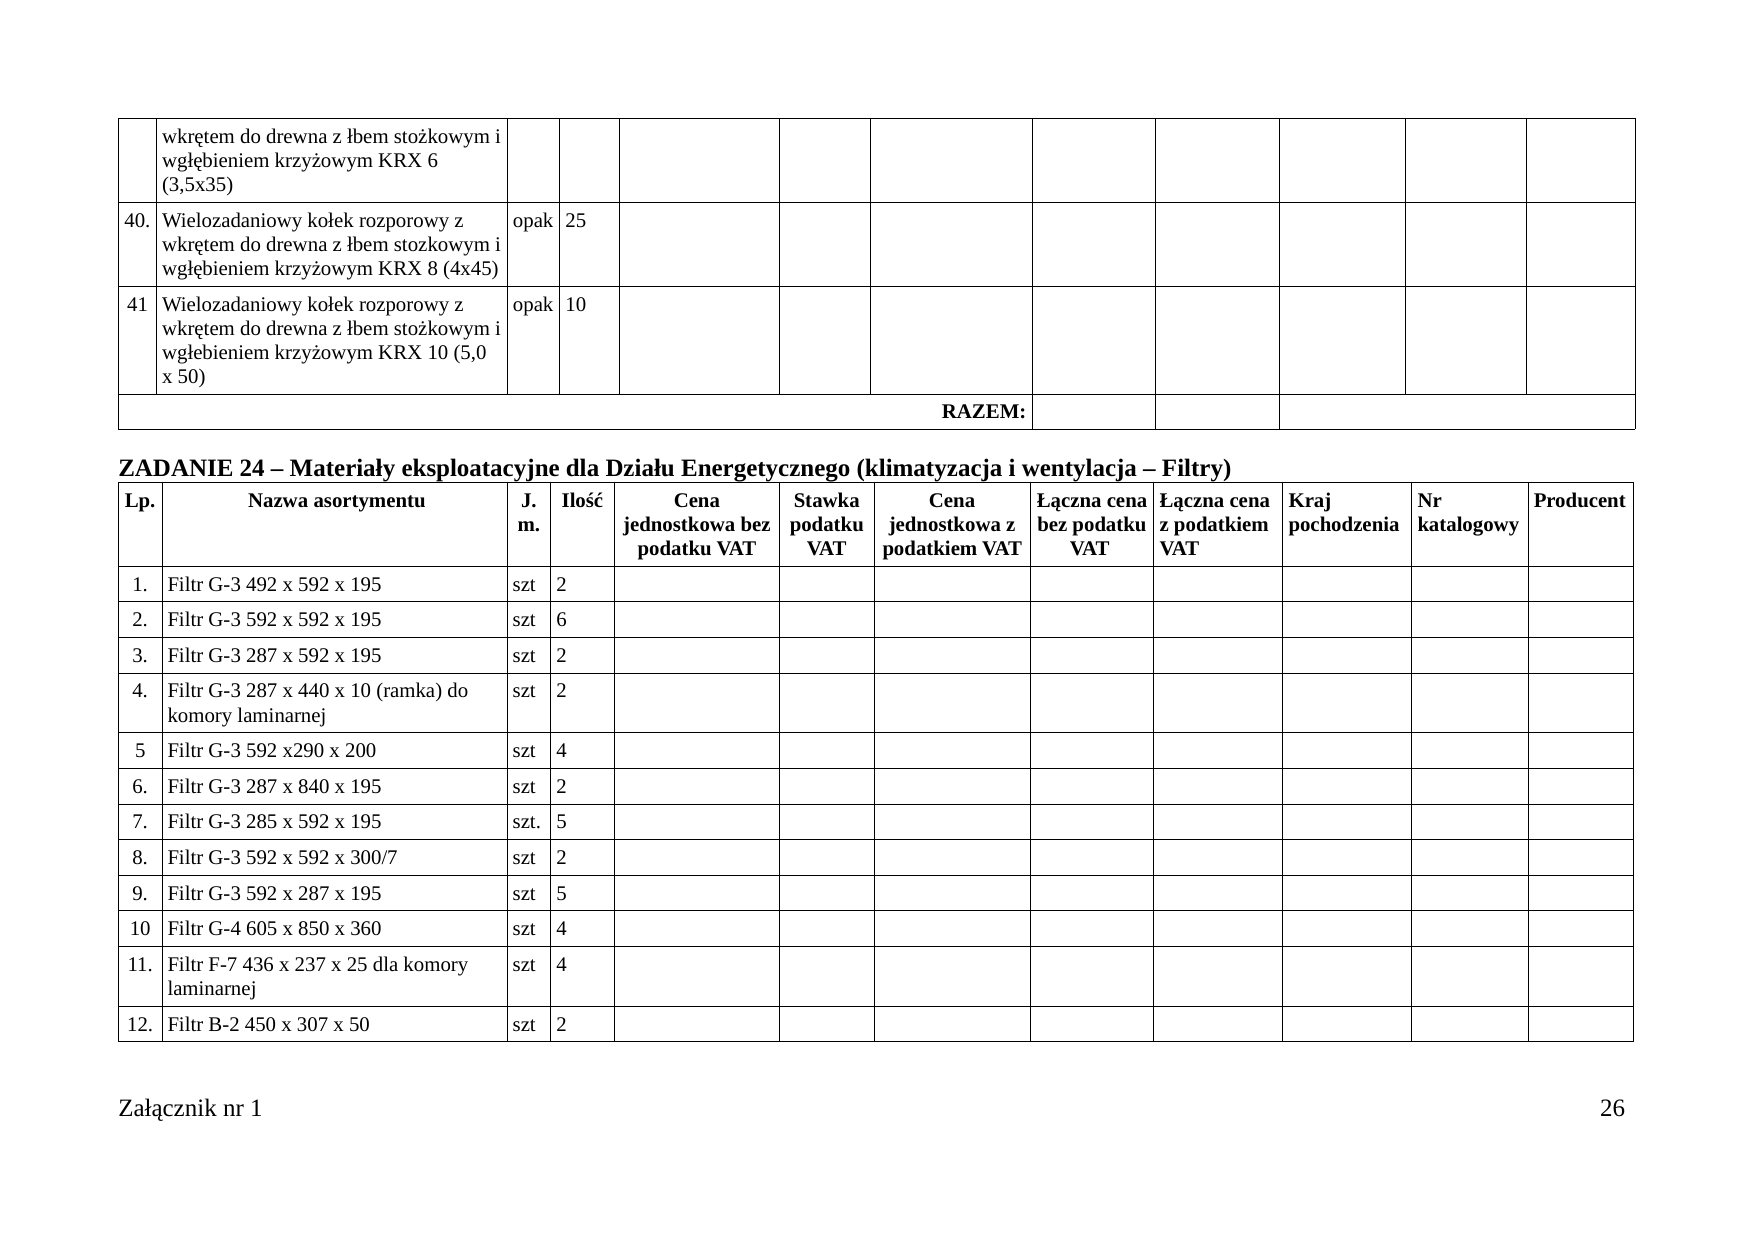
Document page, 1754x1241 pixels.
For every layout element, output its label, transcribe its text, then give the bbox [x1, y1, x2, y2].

table_cell [1154, 805, 1282, 839]
table_cell [780, 733, 874, 768]
table_cell [1283, 638, 1411, 673]
table_cell 2 [551, 638, 614, 673]
table_cell [871, 119, 1032, 202]
table_cell [1283, 911, 1411, 946]
table_cell Filtr B-2 450 x 307 x 50 [163, 1007, 507, 1041]
table_cell [1529, 840, 1633, 875]
table_cell [1154, 876, 1282, 910]
table_cell opak [508, 287, 559, 393]
table_cell [615, 876, 779, 910]
table_cell [1154, 840, 1282, 875]
table_cell [615, 602, 779, 637]
table_cell [1529, 638, 1633, 673]
table_cell szt [508, 840, 550, 875]
table_cell 1. [119, 567, 162, 601]
table_cell [780, 287, 870, 393]
table_header J.m. [508, 483, 550, 566]
table_cell [1406, 203, 1526, 286]
table_cell Filtr G-3 287 x 592 x 195 [163, 638, 507, 673]
table_cell Filtr G-3 592 x 592 x 195 [163, 602, 507, 637]
table_cell [871, 203, 1032, 286]
table_cell [1527, 119, 1635, 202]
table_cell 5 [551, 805, 614, 839]
table_cell szt [508, 733, 550, 768]
table_cell [780, 638, 874, 673]
table_cell [1406, 119, 1526, 202]
table_cell 2 [551, 840, 614, 875]
table_cell [1529, 769, 1633, 803]
table_cell 9. [119, 876, 162, 910]
table_cell [1031, 638, 1153, 673]
table_cell [1156, 119, 1279, 202]
table_cell Filtr G-3 285 x 592 x 195 [163, 805, 507, 839]
table_cell [1031, 674, 1153, 732]
table_cell [875, 733, 1030, 768]
table_cell [1031, 1007, 1153, 1041]
table_cell Wielozadaniowy kołek rozporowy z wkrętem do drewna z łbem stozkowym i wgłębieniem krzyżowym KRX 8 (4x45) [157, 203, 507, 286]
table_cell [508, 119, 559, 202]
table_cell [1156, 395, 1279, 429]
table_cell 8. [119, 840, 162, 875]
table_cell 6. [119, 769, 162, 803]
table_cell [875, 876, 1030, 910]
table_cell [875, 911, 1030, 946]
table_cell opak [508, 203, 559, 286]
table_cell [780, 203, 870, 286]
table_cell [615, 638, 779, 673]
table_cell 2. [119, 602, 162, 637]
table_cell [1154, 911, 1282, 946]
table_cell [875, 1007, 1030, 1041]
table_cell [1283, 840, 1411, 875]
table_cell szt [508, 947, 550, 1006]
table_cell [1283, 602, 1411, 637]
table_cell Filtr G-4 605 x 850 x 360 [163, 911, 507, 946]
table_cell Filtr F-7 436 x 237 x 25 dla komory laminarnej [163, 947, 507, 1006]
table_cell [1283, 769, 1411, 803]
table_cell [119, 119, 156, 202]
table_cell 2 [551, 674, 614, 732]
table_cell [1154, 947, 1282, 1006]
table_cell szt. [508, 805, 550, 839]
table_cell [871, 287, 1032, 393]
table_cell [615, 733, 779, 768]
table_cell 4. [119, 674, 162, 732]
table_cell [1406, 287, 1526, 393]
table_cell 40. [119, 203, 156, 286]
table_cell [560, 119, 619, 202]
table_cell [1529, 567, 1633, 601]
table_cell [1529, 805, 1633, 839]
table_cell [615, 1007, 779, 1041]
table_cell [1283, 876, 1411, 910]
table_cell [1154, 769, 1282, 803]
table_header Łączna cena z podatkiem VAT [1154, 483, 1282, 566]
table_cell [1412, 769, 1528, 803]
table_cell [1033, 395, 1155, 429]
table_cell [1031, 805, 1153, 839]
table_cell [875, 674, 1030, 732]
table_cell [1412, 674, 1528, 732]
table_cell [1412, 840, 1528, 875]
table_cell [875, 805, 1030, 839]
table_cell [1412, 876, 1528, 910]
table_cell szt [508, 876, 550, 910]
table_cell szt [508, 769, 550, 803]
table_cell [780, 567, 874, 601]
table_cell 4 [551, 911, 614, 946]
table_cell [780, 674, 874, 732]
table_cell [1412, 638, 1528, 673]
table_header Producent [1529, 483, 1633, 566]
table_cell [1283, 567, 1411, 601]
table_cell [875, 947, 1030, 1006]
table_cell 3. [119, 638, 162, 673]
table_cell [875, 602, 1030, 637]
table_cell [1280, 203, 1405, 286]
table_cell [1280, 395, 1635, 429]
table_cell [1031, 567, 1153, 601]
table_cell RAZEM: [119, 395, 1032, 429]
table_cell 5 [551, 876, 614, 910]
table_cell [1154, 1007, 1282, 1041]
table_cell [1031, 602, 1153, 637]
table_cell [615, 947, 779, 1006]
table_cell [615, 911, 779, 946]
table_cell [780, 840, 874, 875]
table_cell szt [508, 602, 550, 637]
table_cell [615, 769, 779, 803]
table_cell [1154, 638, 1282, 673]
table_cell [1033, 203, 1155, 286]
table_cell [875, 638, 1030, 673]
table_cell [1529, 911, 1633, 946]
table_header Cena jednostkowa z podatkiem VAT [875, 483, 1030, 566]
table_cell [620, 119, 779, 202]
table_cell szt [508, 638, 550, 673]
table_cell [780, 769, 874, 803]
table_cell [1283, 1007, 1411, 1041]
table_header Stawka podatku VAT [780, 483, 874, 566]
table_cell Filtr G-3 287 x 840 x 195 [163, 769, 507, 803]
table_cell [1031, 911, 1153, 946]
table_cell 10 [119, 911, 162, 946]
table_cell [875, 769, 1030, 803]
table_cell 7. [119, 805, 162, 839]
table_cell [780, 602, 874, 637]
table_cell [1283, 733, 1411, 768]
table_cell szt [508, 1007, 550, 1041]
table_cell 4 [551, 947, 614, 1006]
table_cell [620, 287, 779, 393]
table_cell Filtr G-3 592 x 592 x 300/7 [163, 840, 507, 875]
table_cell [1031, 947, 1153, 1006]
table_cell [1529, 1007, 1633, 1041]
table_header Łączna cena bez podatku VAT [1031, 483, 1153, 566]
table_header Kraj pochodzenia [1283, 483, 1411, 566]
table_cell [1412, 733, 1528, 768]
table_cell [1412, 911, 1528, 946]
table_cell [875, 840, 1030, 875]
table_cell [1412, 567, 1528, 601]
table_cell [780, 119, 870, 202]
table_cell [1412, 1007, 1528, 1041]
table_cell [620, 203, 779, 286]
table_cell szt [508, 567, 550, 601]
table_cell [1412, 947, 1528, 1006]
table_cell [780, 876, 874, 910]
table_cell [1529, 733, 1633, 768]
table_cell 25 [560, 203, 619, 286]
table_cell [1412, 805, 1528, 839]
table_cell [1154, 733, 1282, 768]
table_cell 41 [119, 287, 156, 393]
table_cell [1031, 769, 1153, 803]
table_cell Filtr G-3 592 x 287 x 195 [163, 876, 507, 910]
table_cell [1154, 602, 1282, 637]
table_cell [1156, 203, 1279, 286]
table_cell [1529, 602, 1633, 637]
table_cell 2 [551, 567, 614, 601]
table_cell 11. [119, 947, 162, 1006]
table_cell [1280, 287, 1405, 393]
table_cell [1529, 674, 1633, 732]
table_cell [615, 567, 779, 601]
table_cell Filtr G-3 592 x290 x 200 [163, 733, 507, 768]
table_cell [1527, 287, 1635, 393]
table_cell [1527, 203, 1635, 286]
table_cell [875, 567, 1030, 601]
table_cell [1283, 674, 1411, 732]
table_cell [780, 1007, 874, 1041]
table_cell [615, 674, 779, 732]
table_header Ilość [551, 483, 614, 566]
table_cell [780, 805, 874, 839]
table_cell [1033, 119, 1155, 202]
table_cell 5 [119, 733, 162, 768]
table_cell 2 [551, 1007, 614, 1041]
table_header Nr katalogowy [1412, 483, 1528, 566]
table_cell [1154, 567, 1282, 601]
table_cell [1031, 733, 1153, 768]
table_cell [1033, 287, 1155, 393]
table_header Cena jednostkowa bez podatku VAT [615, 483, 779, 566]
table_cell szt [508, 911, 550, 946]
table_cell szt [508, 674, 550, 732]
table_cell [780, 911, 874, 946]
table_cell 2 [551, 769, 614, 803]
table_cell [1154, 674, 1282, 732]
table_cell Filtr G-3 492 x 592 x 195 [163, 567, 507, 601]
table_cell Filtr G-3 287 x 440 x 10 (ramka) do komory laminarnej [163, 674, 507, 732]
table_cell [1412, 602, 1528, 637]
table_cell [1529, 947, 1633, 1006]
table_cell 10 [560, 287, 619, 393]
table_cell [1031, 876, 1153, 910]
table_cell 6 [551, 602, 614, 637]
text ZADANIE 24 – Materiały eksploatacyjne dla Działu Energetycznego (klimatyzacja i wentylacja – Filtry) [118, 453, 1636, 482]
table_cell [615, 805, 779, 839]
table_cell [1156, 287, 1279, 393]
table_cell 12. [119, 1007, 162, 1041]
table_header Lp. [119, 483, 162, 566]
table_cell [780, 947, 874, 1006]
table_cell Wielozadaniowy kołek rozporowy z wkrętem do drewna z łbem stożkowym i wgłebieniem krzyżowym KRX 10 (5,0 x 50) [157, 287, 507, 393]
table_cell wkrętem do drewna z łbem stożkowym i wgłębieniem krzyżowym KRX 6 (3,5x35) [157, 119, 507, 202]
table_cell [1283, 947, 1411, 1006]
table_header Nazwa asortymentu [163, 483, 507, 566]
table_cell 4 [551, 733, 614, 768]
table_cell [1280, 119, 1405, 202]
table_cell [1283, 805, 1411, 839]
table_cell [1031, 840, 1153, 875]
table_cell [615, 840, 779, 875]
table_cell [1529, 876, 1633, 910]
